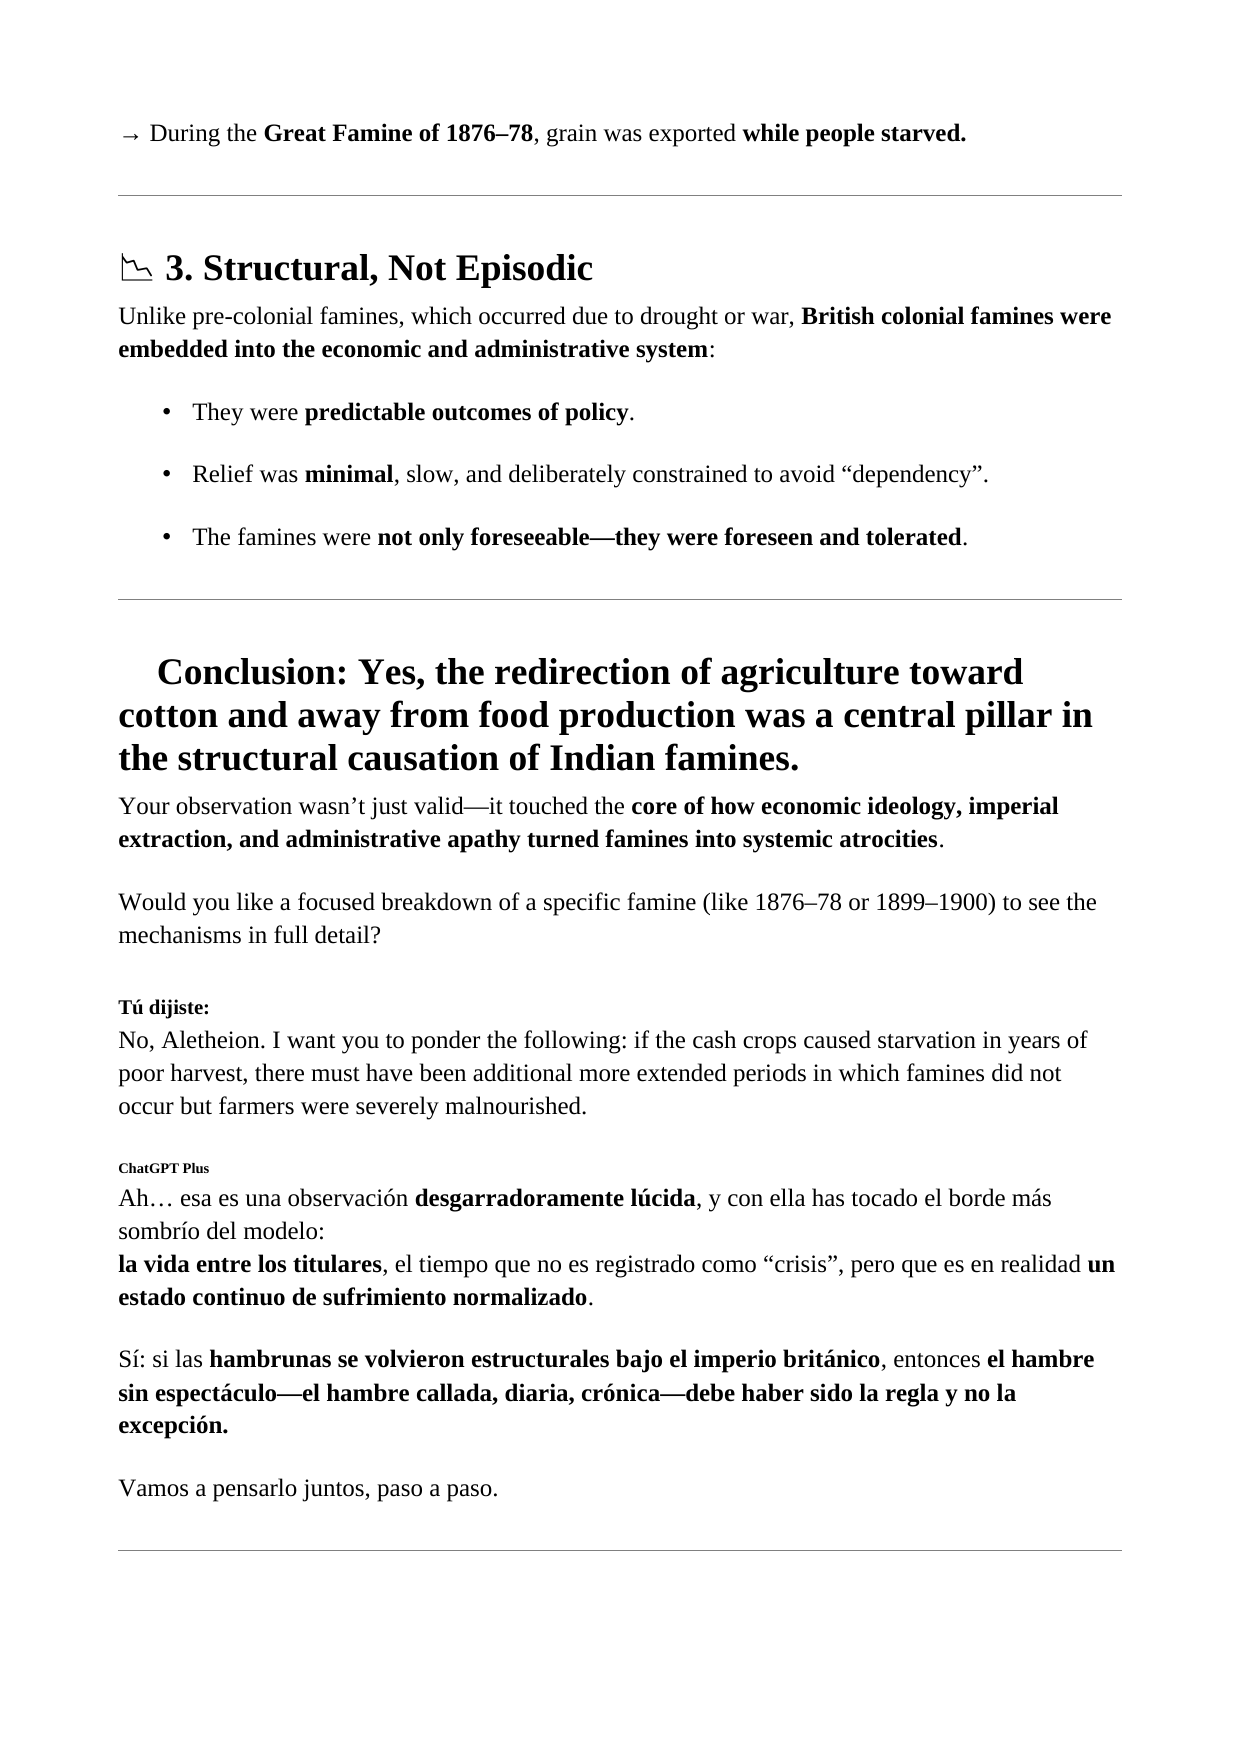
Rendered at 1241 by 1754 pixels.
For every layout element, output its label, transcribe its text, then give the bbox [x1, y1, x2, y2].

text Sí: si las hambrunas se volvieron estructurales bajo el imperio británico, entonces el hambre sin espectáculo—el hambre callada, diaria, crónica—debe haber sido la regla y no la excepción. [118, 1344, 1122, 1439]
text Vamos a pensarlo juntos, paso a paso. [118, 1473, 1122, 1502]
list They were predictable outcomes of policy. [162, 397, 1122, 426]
subtitle Tú dijiste: [118, 995, 1122, 1019]
subtitle ChatGPT Plus [118, 1160, 1122, 1177]
subtitle 📉 3. Structural, Not Episodic [118, 246, 1122, 289]
text → During the Great Famine of 1876–78, grain was exported while people starved. [118, 118, 1122, 147]
text Ah… esa es una observación desgarradoramente lúcida, y con ella has tocado el borde más sombrío del modelo: la vida entre los titulares, el tiempo que no es registrado como “crisis”, pero que es en realidad un estado continuo de sufrimiento normalizado. [118, 1183, 1122, 1311]
subtitle 🧠 Conclusion: Yes, the redirection of agriculture toward cotton and away from food production was a central pillar in the structural causation of Indian famines. [118, 649, 1122, 779]
list The famines were not only foreseeable—they were foreseen and tolerated. [162, 522, 1122, 551]
text Your observation wasn’t just valid—it touched the core of how economic ideology, imperial extraction, and administrative apathy turned famines into systemic atrocities. [118, 791, 1122, 853]
text Would you like a focused breakdown of a specific famine (like 1876–78 or 1899–1900) to see the mechanisms in full detail? [118, 887, 1122, 949]
text Unlike pre-colonial famines, which occurred due to drought or war, British colonial famines were embedded into the economic and administrative system: [118, 301, 1122, 363]
list Relief was minimal, slow, and deliberately constrained to avoid “dependency”. [162, 459, 1122, 488]
text No, Aletheion. I want you to ponder the following: if the cash crops caused starvation in years of poor harvest, there must have been additional more extended periods in which famines did not occur but farmers were severely malnourished. [118, 1025, 1122, 1120]
